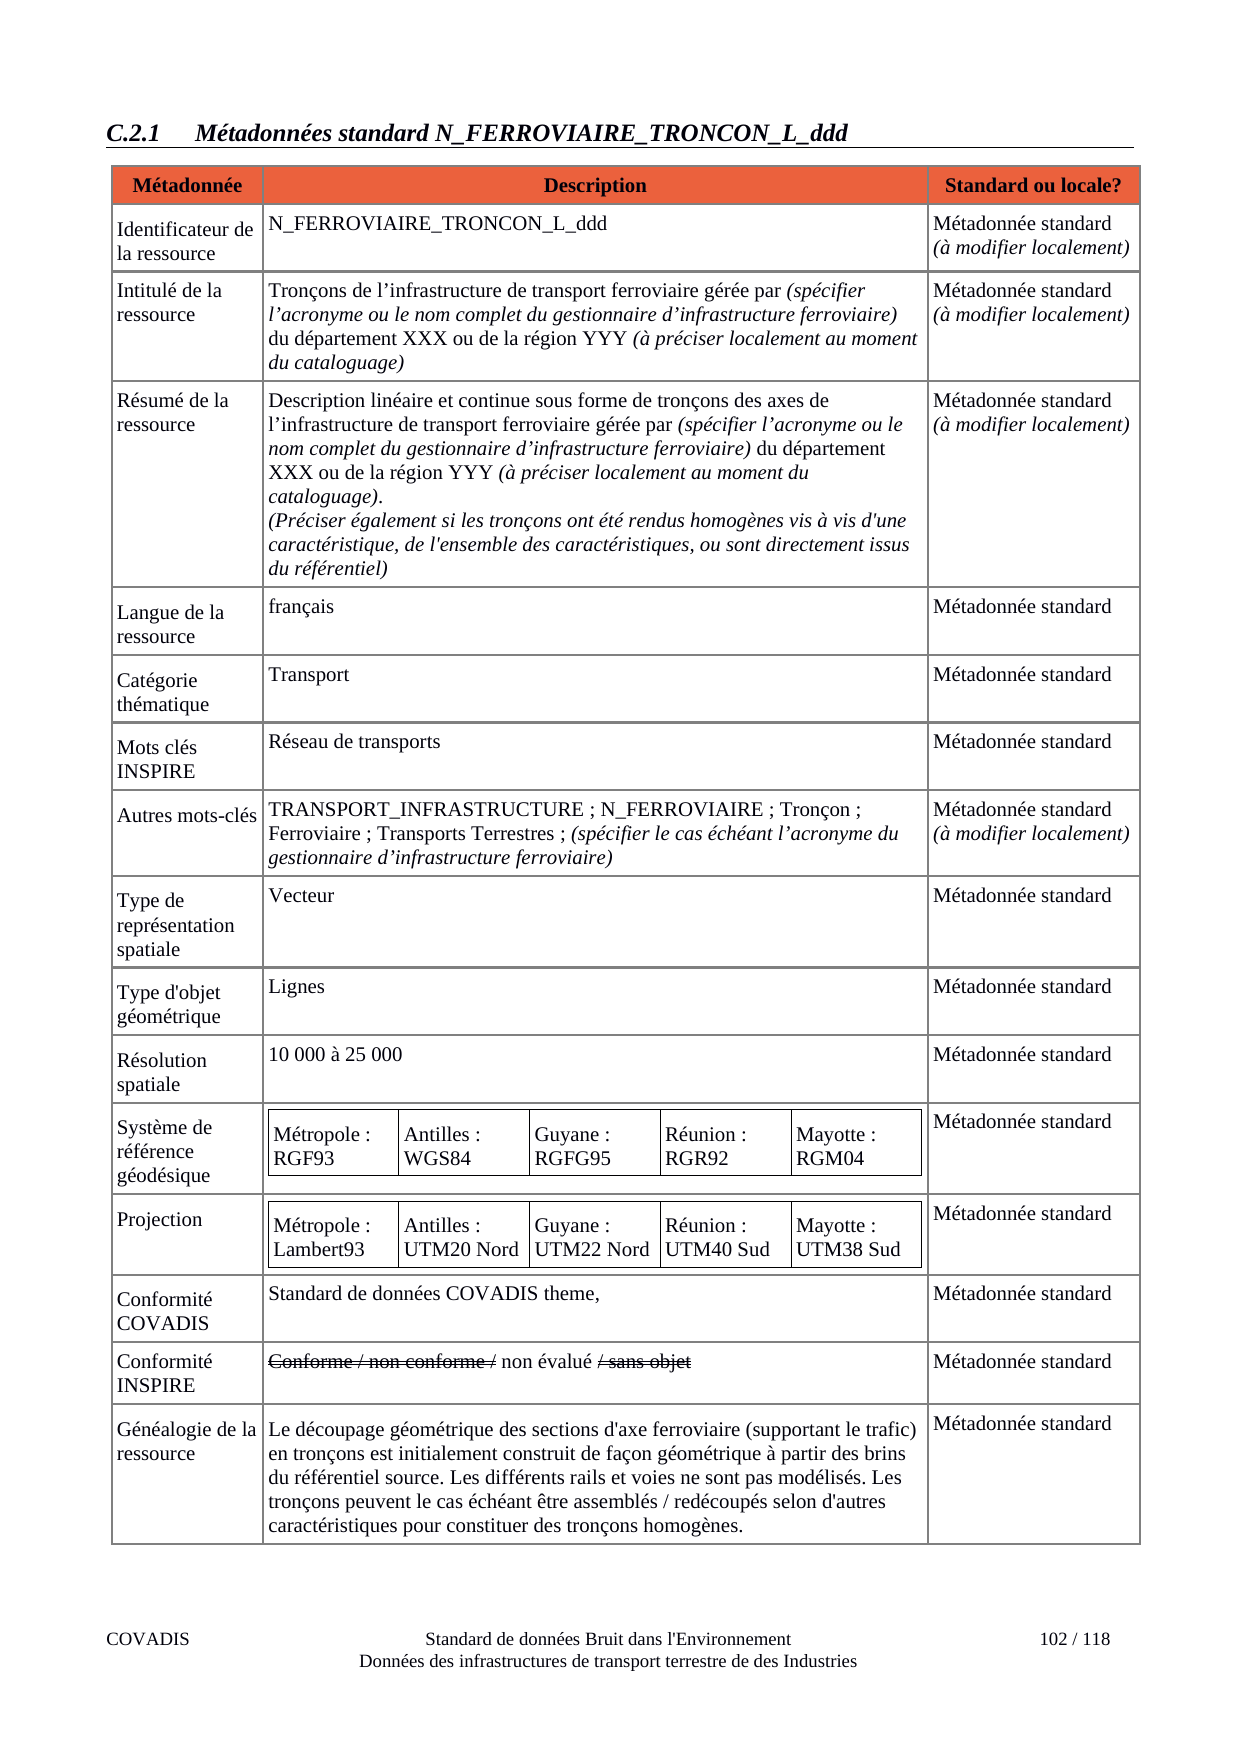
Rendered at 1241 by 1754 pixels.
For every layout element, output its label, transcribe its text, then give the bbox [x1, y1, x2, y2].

table_cell Métadonnée standard [929, 1343, 1139, 1403]
table_header Réunion : RGR92 [661, 1110, 791, 1175]
table_header Description [264, 167, 927, 203]
table_cell Métadonnée standard [929, 724, 1139, 789]
table_header Guyane : RGFG95 [530, 1110, 660, 1175]
table_header Métropole : RGF93 [269, 1110, 398, 1175]
table_cell Système de référence géodésique [113, 1104, 262, 1193]
table_cell Résumé de la ressource [113, 382, 262, 586]
subtitle Métadonnées standard N_FERROVIAIRE_TRONCON_L_ddd [106, 118, 1134, 147]
table_header Antilles : WGS84 [399, 1110, 529, 1175]
table_header Mayotte : RGM04 [792, 1110, 921, 1175]
table_cell Tronçons de l’infrastructure de transport ferroviaire gérée par (spécifier l’acronyme ou le nom complet du gestionnaire d’infrastructure ferroviaire) du département XXX ou de la région YYY (à préciser localement au moment du cataloguage) [264, 273, 927, 380]
table_cell Métadonnée standard [929, 969, 1139, 1034]
table_cell Projection [113, 1195, 262, 1273]
table_cell N_FERROVIAIRE_TRONCON_L_ddd [264, 205, 927, 270]
table_cell Description linéaire et continue sous forme de tronçons des axes de l’infrastructure de transport ferroviaire gérée par (spécifier l’acronyme ou le nom complet du gestionnaire d’infrastructure ferroviaire) du département XXX ou de la région YYY (à préciser localement au moment du cataloguage). (Préciser également si les tronçons ont été rendus homogènes vis à vis d'une caractéristique, de l'ensemble des caractéristiques, ou sont directement issus du référentiel) [264, 382, 927, 586]
table_header Réunion : UTM40 Sud [661, 1202, 791, 1267]
table_cell Type d'objet géométrique [113, 969, 262, 1034]
table_header Antilles : UTM20 Nord [399, 1202, 529, 1267]
table_cell Métadonnée standard [929, 1104, 1139, 1193]
table_cell Intitulé de la ressource [113, 273, 262, 380]
table_cell Métadonnée standard (à modifier localement) [929, 273, 1139, 380]
table_cell Métadonnée standard [929, 656, 1139, 721]
table_cell Métadonnée standard (à modifier localement) [929, 791, 1139, 875]
table_cell Métadonnée standard [929, 588, 1139, 654]
table_cell Langue de la ressource [113, 588, 262, 654]
table_cell Catégorie thématique [113, 656, 262, 721]
table_cell Métadonnée standard [929, 1405, 1139, 1542]
table_cell Vecteur [264, 877, 927, 966]
table_cell Autres mots-clés [113, 791, 262, 875]
table_header Métropole : Lambert93 [269, 1202, 398, 1267]
table_cell Métadonnée standard [929, 877, 1139, 966]
table_cell Conformité COVADIS [113, 1276, 262, 1341]
table_cell Métadonnée standard [929, 1276, 1139, 1341]
table_header Standard ou locale? [929, 167, 1139, 203]
table_cell Mots clés INSPIRE [113, 724, 262, 789]
table_cell Métadonnée standard (à modifier localement) [929, 205, 1139, 270]
table_cell Métadonnée standard (à modifier localement) [929, 382, 1139, 586]
table_header Guyane : UTM22 Nord [530, 1202, 660, 1267]
table_cell Type de représentation spatiale [113, 877, 262, 966]
table_cell Conformité INSPIRE [113, 1343, 262, 1403]
table_cell Standard de données COVADIS theme, [264, 1276, 927, 1341]
table_cell Lignes [264, 969, 927, 1034]
table_cell Généalogie de la ressource [113, 1405, 262, 1542]
table_cell français [264, 588, 927, 654]
table_cell [264, 1195, 927, 1273]
table_cell Métadonnée standard [929, 1036, 1139, 1102]
table_cell Identificateur de la ressource [113, 205, 262, 270]
table_cell Conforme / non conforme / non évalué / sans objet [264, 1343, 927, 1403]
table_cell Résolution spatiale [113, 1036, 262, 1102]
table_cell Le découpage géométrique des sections d'axe ferroviaire (supportant le trafic) en tronçons est initialement construit de façon géométrique à partir des brins du référentiel source. Les différents rails et voies ne sont pas modélisés. Les tronçons peuvent le cas échéant être assemblés / redécoupés selon d'autres caractéristiques pour constituer des tronçons homogènes. [264, 1405, 927, 1542]
table_header Métadonnée [113, 167, 262, 203]
table_cell TRANSPORT_INFRASTRUCTURE ; N_FERROVIAIRE ; Tronçon ; Ferroviaire ; Transports Terrestres ; (spécifier le cas échéant l’acronyme du gestionnaire d’infrastructure ferroviaire) [264, 791, 927, 875]
table_cell Métadonnée standard [929, 1195, 1139, 1273]
table_cell 10 000 à 25 000 [264, 1036, 927, 1102]
table_header Mayotte : UTM38 Sud [792, 1202, 921, 1267]
table_cell [264, 1104, 927, 1193]
table_cell Transport [264, 656, 927, 721]
table_cell Réseau de transports [264, 724, 927, 789]
